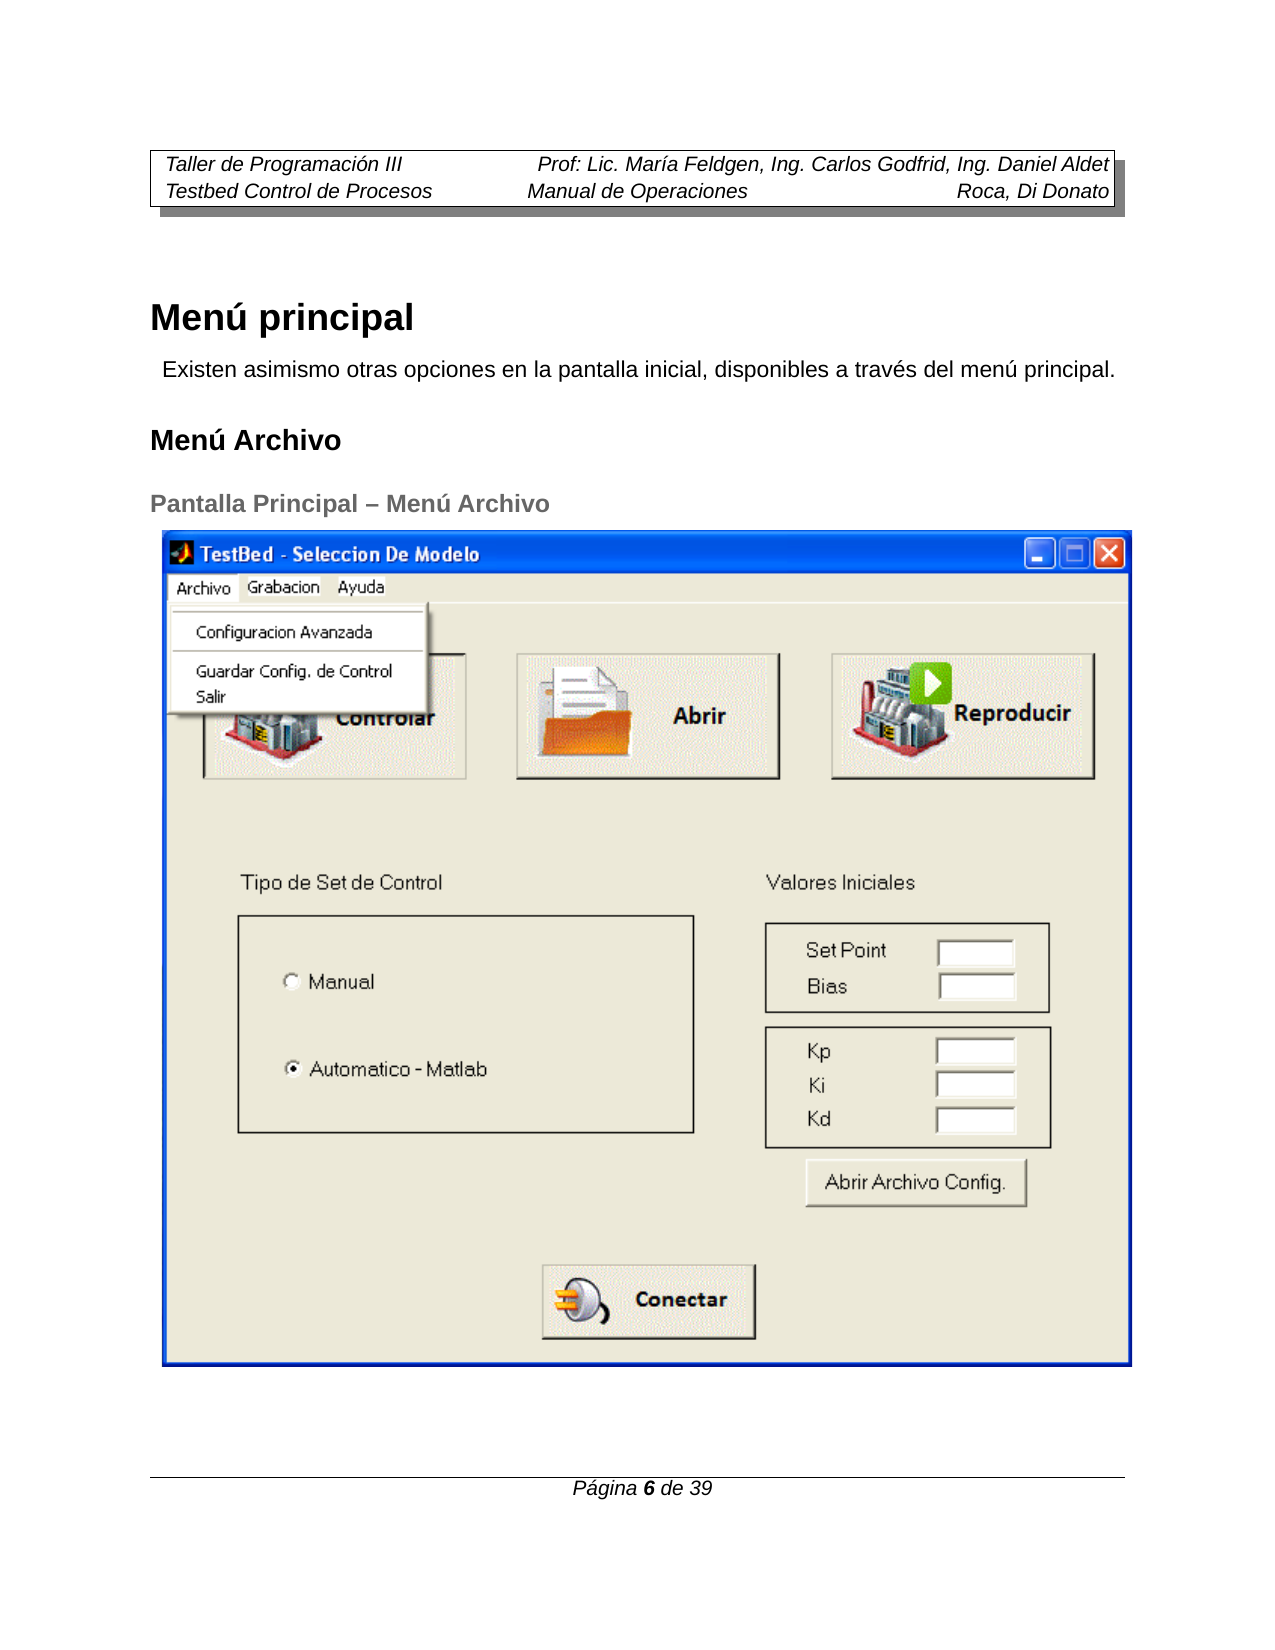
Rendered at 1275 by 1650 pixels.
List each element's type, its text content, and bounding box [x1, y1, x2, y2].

text Existen asimismo otras opciones en la pantalla inicial, disponibles a través del menú principal. [150, 357, 1125, 382]
picture [161, 530, 1133, 1367]
subtitle Menú Archivo [150, 423, 1125, 456]
subtitle Pantalla Principal – Menú Archivo [150, 490, 1125, 518]
subtitle Menú principal [150, 296, 1125, 338]
